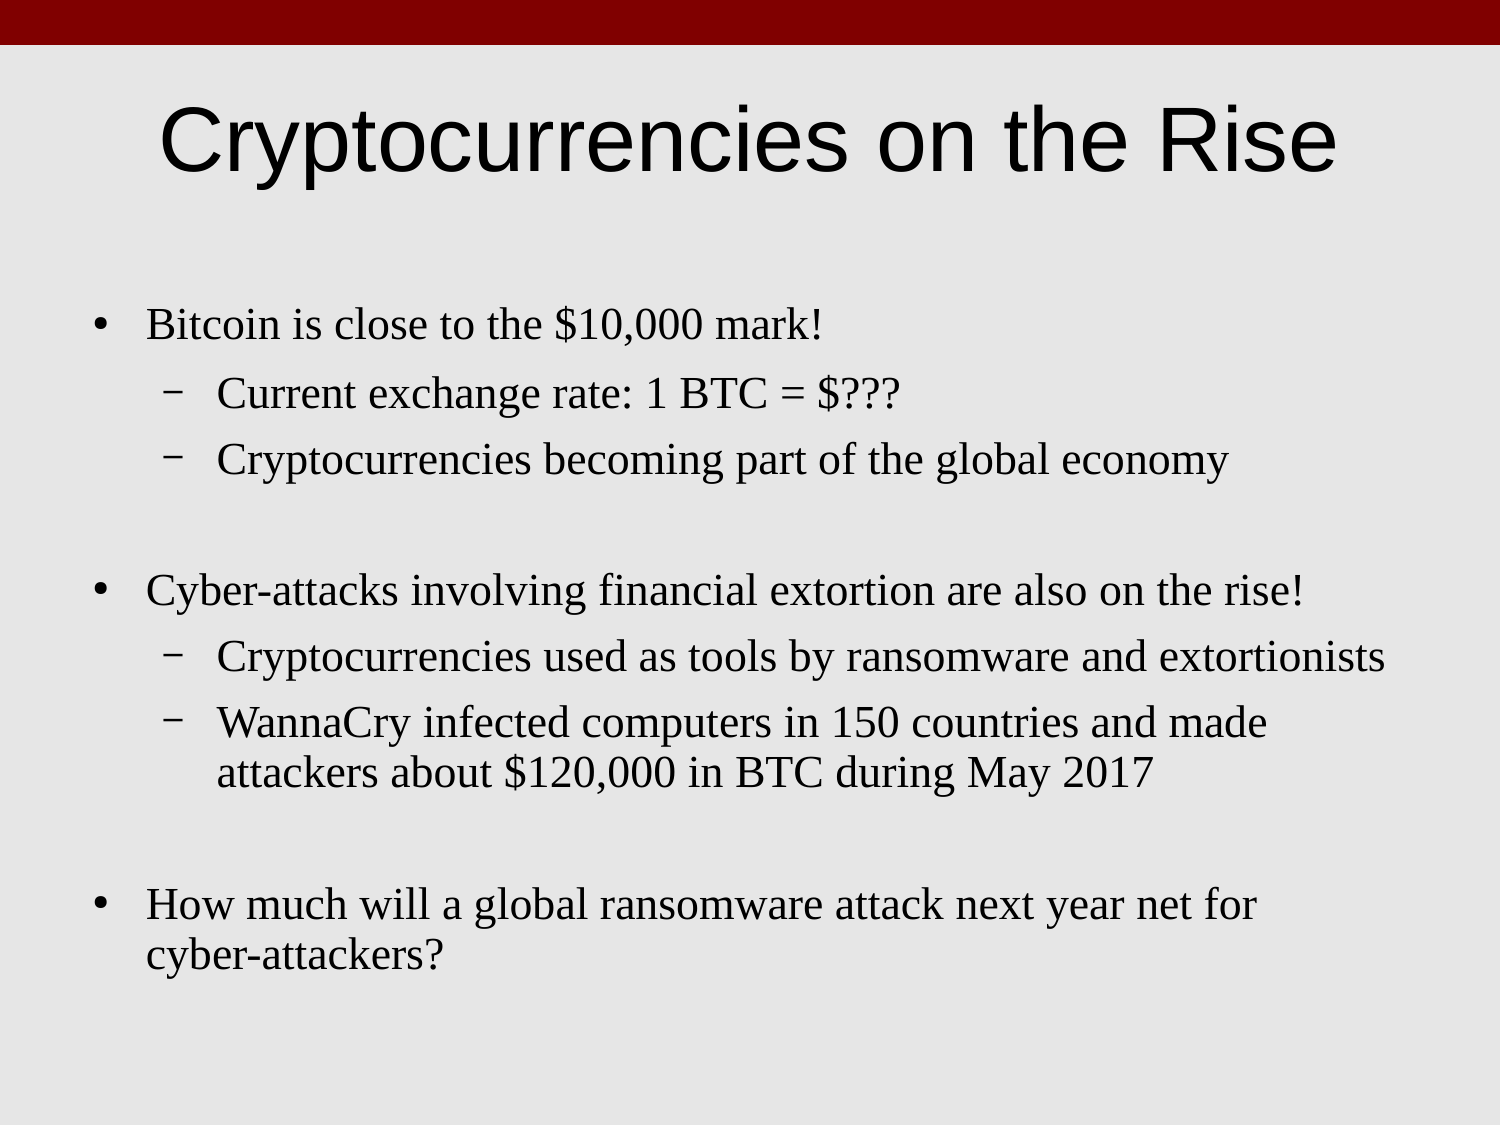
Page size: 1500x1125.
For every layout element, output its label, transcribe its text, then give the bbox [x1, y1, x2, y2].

title Cryptocurrencies on the Rise [75, 45, 1425, 233]
list Bitcoin is close to the $10,000 mark! Current exchange rate: 1 BTC = $??? Cryptocurrencies becoming part of the global economy Cyber-attacks involving financial extortion are also on the rise! Cryptocurrencies used as tools by ransomware and extortionists WannaCry infected computers in 150 countries and made attackers about $120,000 in BTC during May 2017 How much will a global ransomware attack next year net for cyber-attackers? [75, 233, 1425, 1096]
